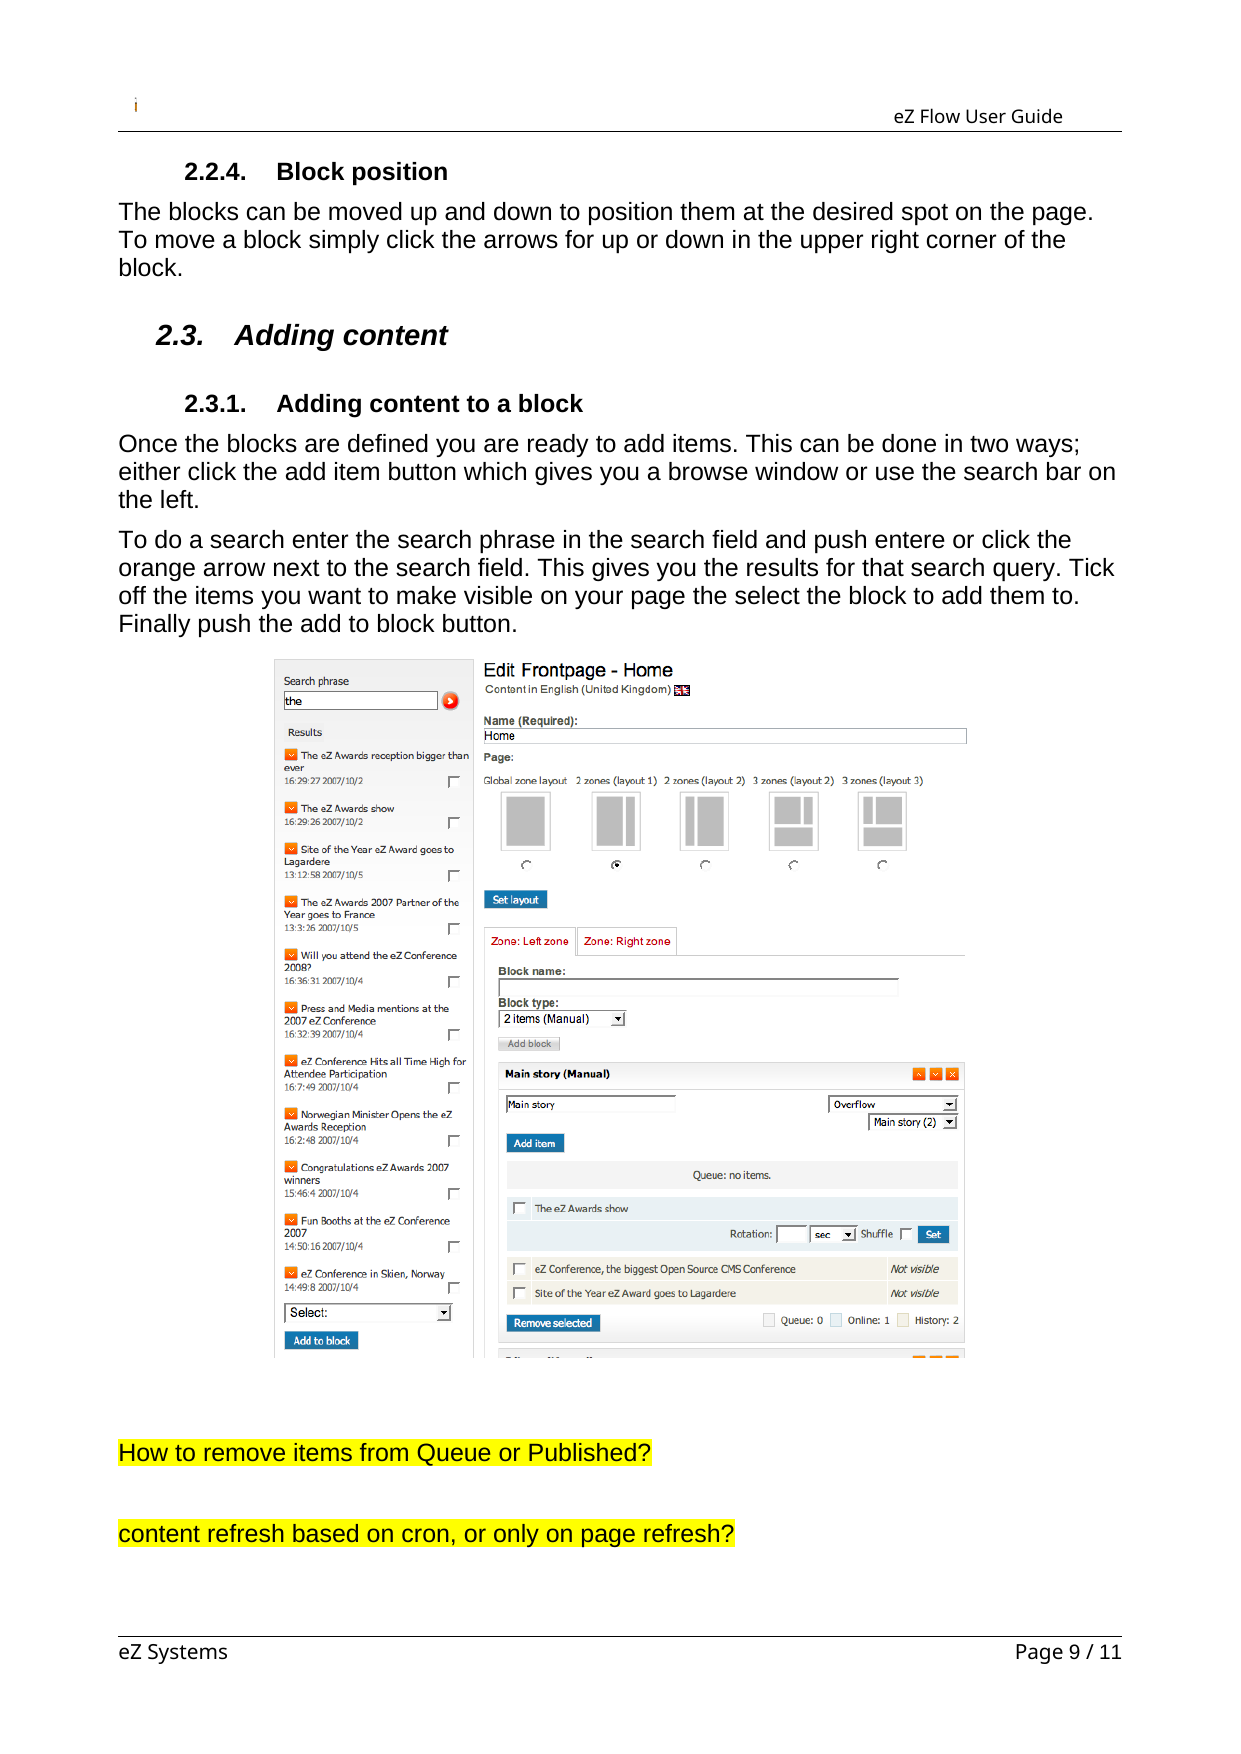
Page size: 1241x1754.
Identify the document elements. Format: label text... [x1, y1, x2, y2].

subtitle Adding content to a block [177, 389, 1122, 417]
text To do a search enter the search phrase in the search field and push entere or click the orange arrow next to the search field. This gives you the results for that search query. Tick off the items you want to make visible on your page the select the block to add them to. Finally push the add to block button. [118, 526, 1122, 638]
subtitle Adding content [148, 319, 1122, 352]
text How to remove items from Queue or Published? [118, 1438, 1122, 1466]
text content refresh based on cron, or only on page refresh? [118, 1519, 1122, 1547]
text Once the blocks are defined you are ready to add items. This can be done in two ways; either click the add item button which gives you a browse window or use the search bar on the left. [118, 430, 1122, 514]
picture [268, 650, 972, 1358]
subtitle Block position [177, 158, 1122, 186]
text The blocks can be moved up and down to position them at the desired spot on the page. To move a block simply click the arrows for up or down in the upper right corner of the block. [118, 198, 1122, 282]
